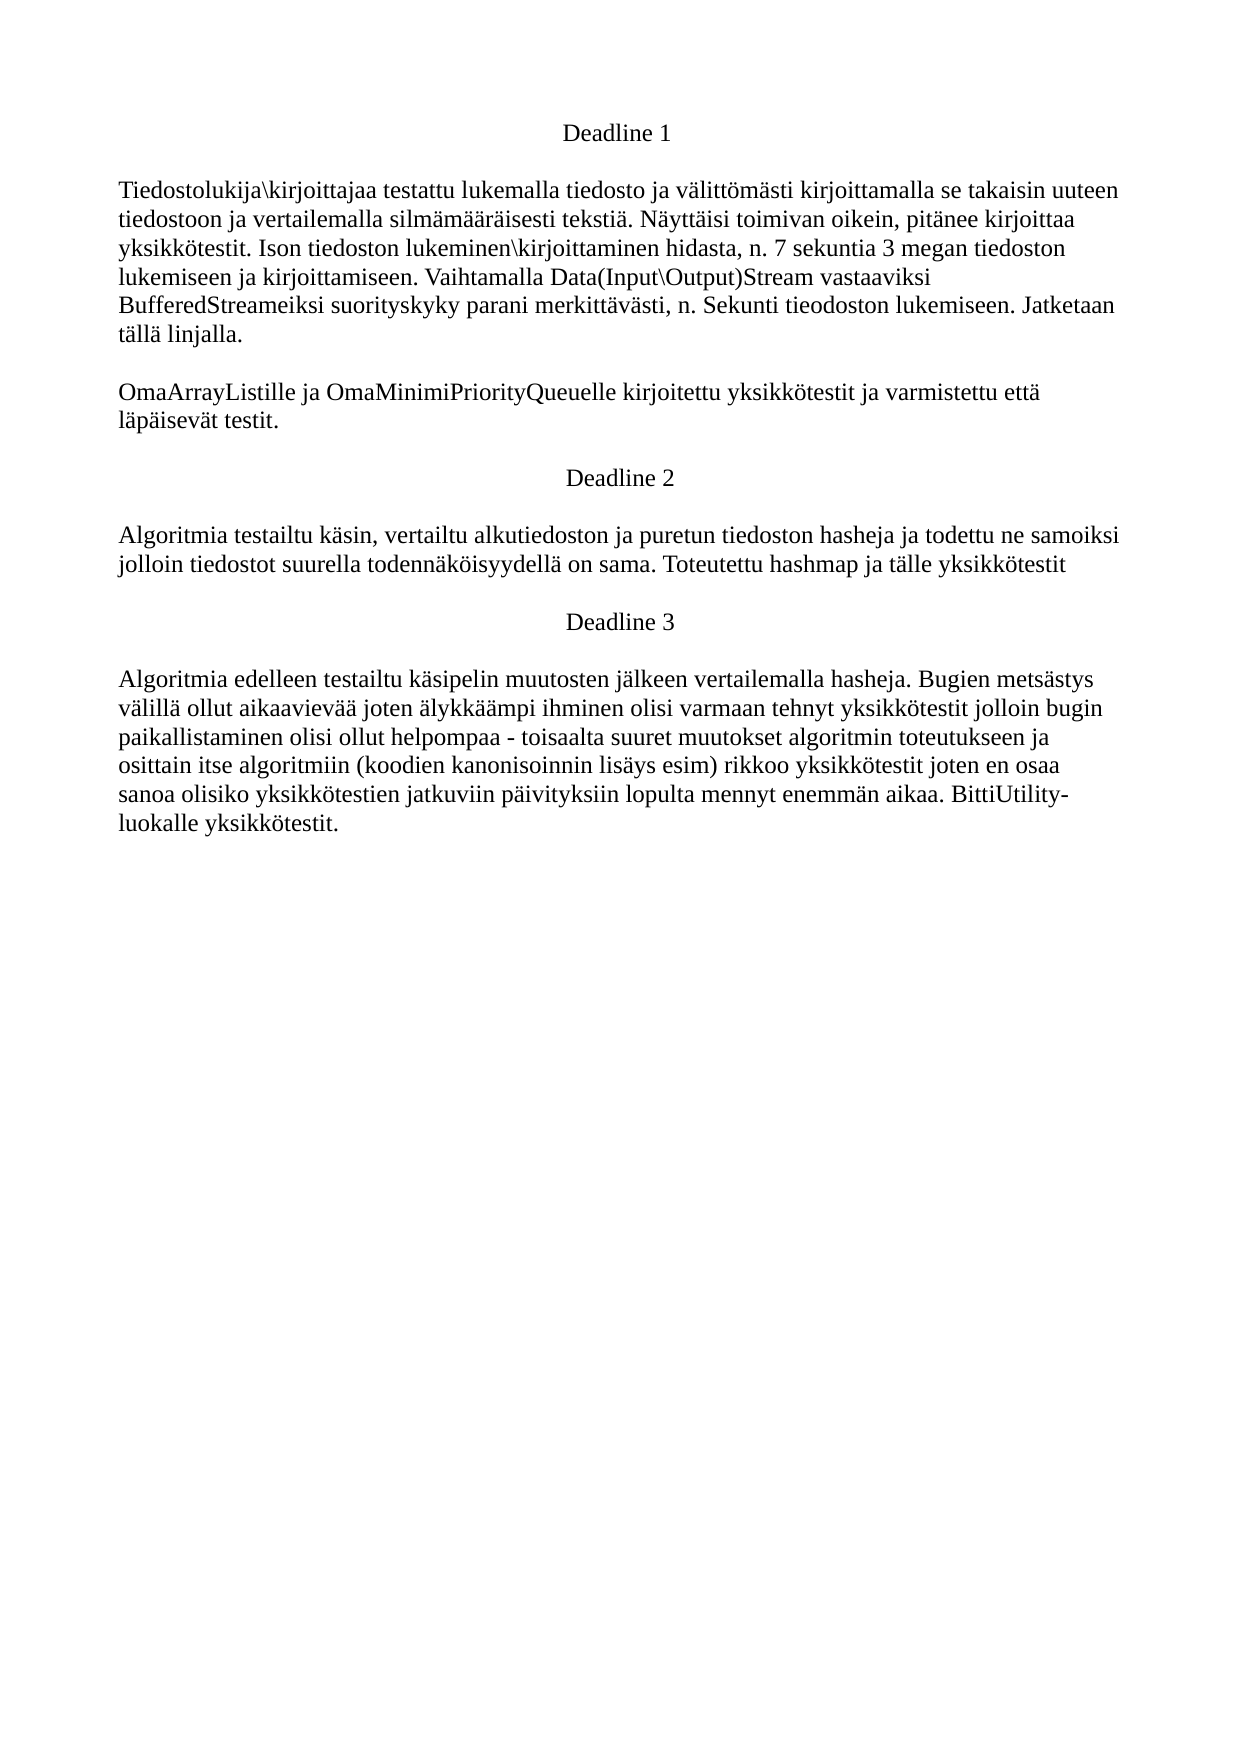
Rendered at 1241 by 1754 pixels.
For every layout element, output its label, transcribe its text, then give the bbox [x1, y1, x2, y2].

text OmaArrayListille ja OmaMinimiPriorityQueuelle kirjoitettu yksikkötestit ja varmistettu että läpäisevät testit. [118, 377, 1122, 434]
text Algoritmia edelleen testailtu käsipelin muutosten jälkeen vertailemalla hasheja. Bugien metsästys välillä ollut aikaavievää joten älykkäämpi ihminen olisi varmaan tehnyt yksikkötestit jolloin bugin paikallistaminen olisi ollut helpompaa - toisaalta suuret muutokset algoritmin toteutukseen ja osittain itse algoritmiin (koodien kanonisoinnin lisäys esim) rikkoo yksikkötestit joten en osaa sanoa olisiko yksikkötestien jatkuviin päivityksiin lopulta mennyt enemmän aikaa. BittiUtility-luokalle yksikkötestit. [118, 664, 1122, 837]
text Deadline 2 [118, 463, 1122, 492]
text Deadline 1 [118, 118, 1122, 147]
text Tiedostolukija\kirjoittajaa testattu lukemalla tiedosto ja välittömästi kirjoittamalla se takaisin uuteen tiedostoon ja vertailemalla silmämääräisesti tekstiä. Näyttäisi toimivan oikein, pitänee kirjoittaa yksikkötestit. Ison tiedoston lukeminen\kirjoittaminen hidasta, n. 7 sekuntia 3 megan tiedoston lukemiseen ja kirjoittamiseen. Vaihtamalla Data(Input\Output)Stream vastaaviksi BufferedStreameiksi suorityskyky parani merkittävästi, n. Sekunti tieodoston lukemiseen. Jatketaan tällä linjalla. [118, 176, 1122, 348]
text Algoritmia testailtu käsin, vertailtu alkutiedoston ja puretun tiedoston hasheja ja todettu ne samoiksi jolloin tiedostot suurella todennäköisyydellä on sama. Toteutettu hashmap ja tälle yksikkötestit [118, 521, 1122, 578]
text Deadline 3 [118, 607, 1122, 636]
